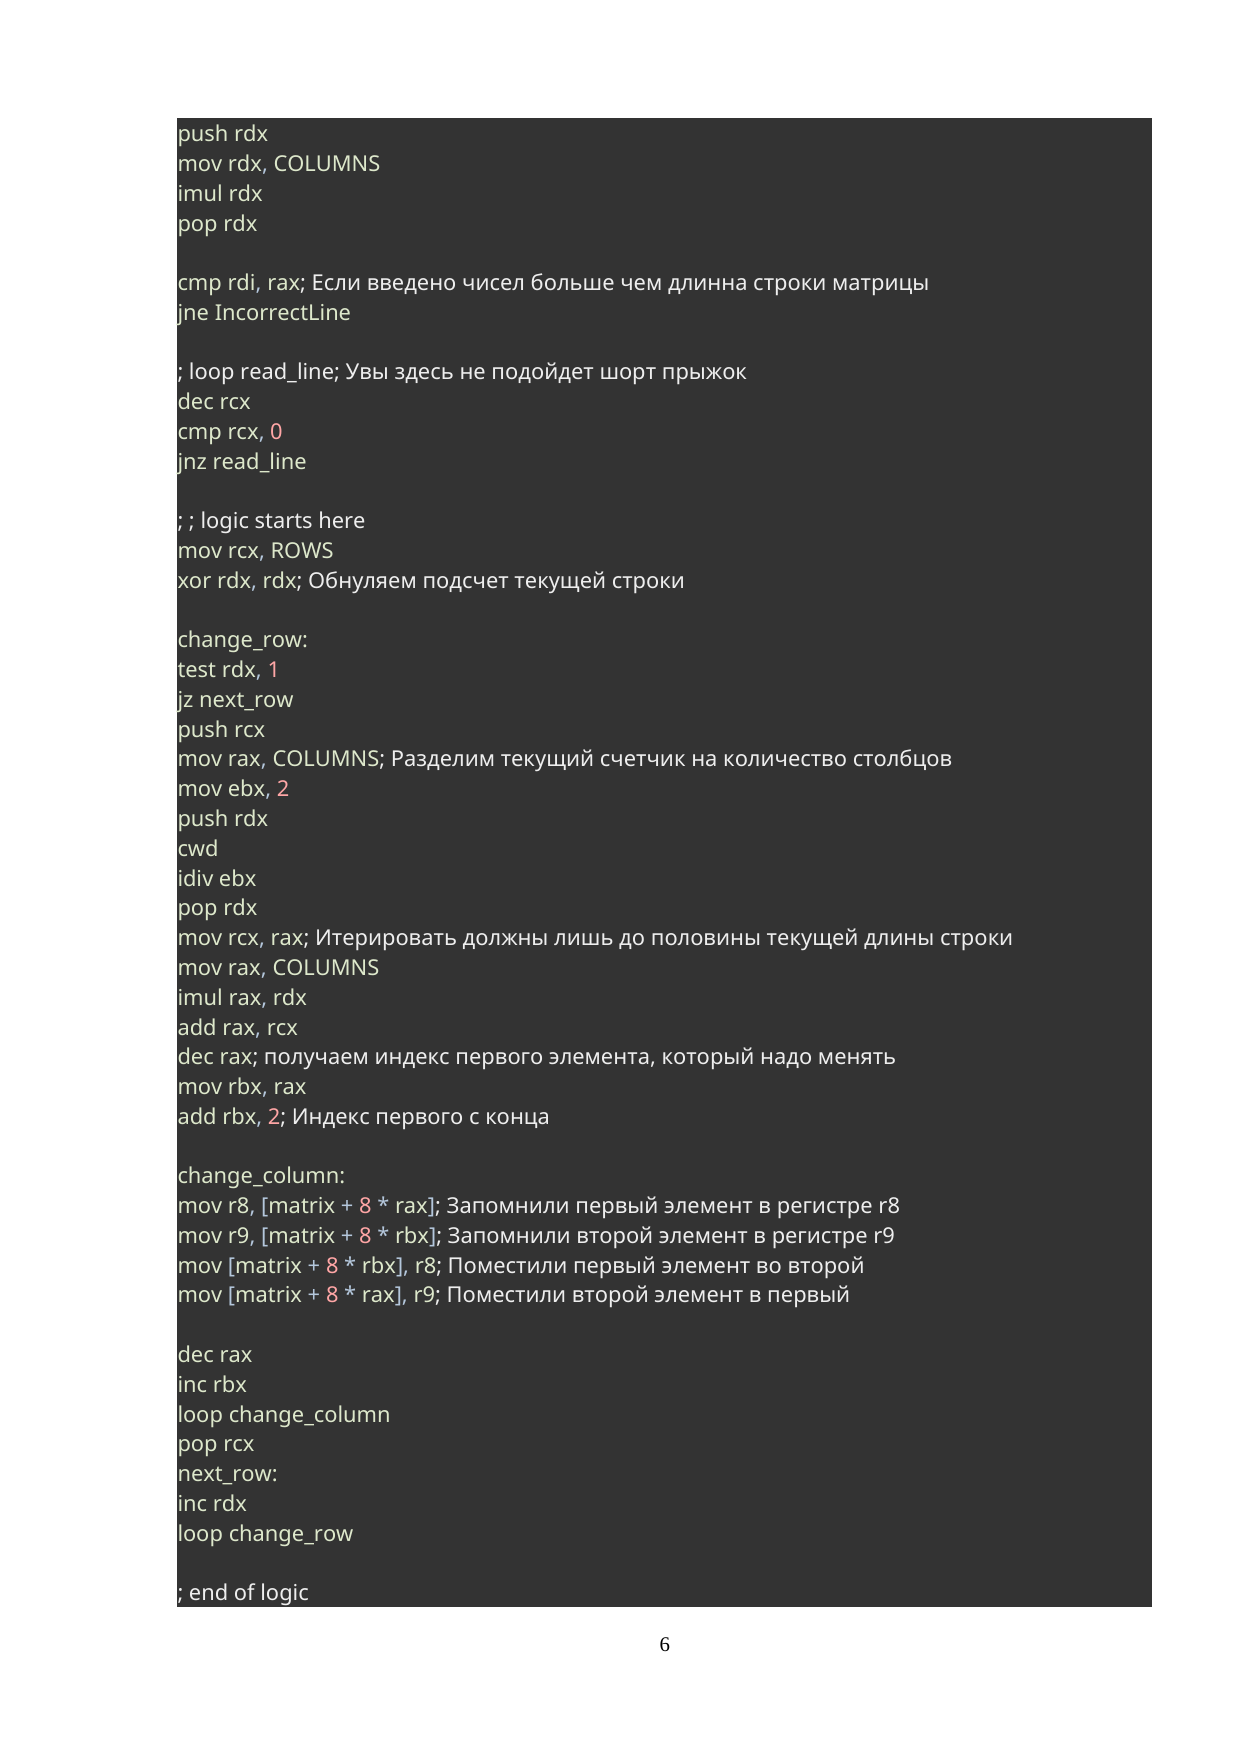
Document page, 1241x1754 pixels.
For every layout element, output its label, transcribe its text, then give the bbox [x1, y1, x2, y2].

text test rdx, 1 [177, 654, 1152, 684]
text pop rdx [177, 207, 1152, 237]
text mov [matrix + 8 * rbx], r8; Поместили первый элемент во второй [177, 1250, 1152, 1279]
text loop change_row [177, 1518, 1152, 1547]
text mov r9, [matrix + 8 * rbx]; Запомнили второй элемент в регистре r9 [177, 1220, 1152, 1250]
text imul rax, rdx [177, 982, 1152, 1011]
text inc rdx [177, 1488, 1152, 1518]
text mov rcx, ROWS [177, 535, 1152, 565]
text inc rbx [177, 1369, 1152, 1398]
text jnz read_line [177, 446, 1152, 475]
text push rdx [177, 803, 1152, 833]
text cmp rcx, 0 [177, 416, 1152, 446]
text push rcx [177, 713, 1152, 743]
text cwd [177, 833, 1152, 862]
text mov r8, [matrix + 8 * rax]; Запомнили первый элемент в регистре r8 [177, 1190, 1152, 1220]
text mov rax, COLUMNS [177, 952, 1152, 982]
text add rbx, 2; Индекс первого с конца [177, 1101, 1152, 1131]
text change_column: [177, 1160, 1152, 1190]
text change_row: [177, 624, 1152, 654]
text imul rdx [177, 178, 1152, 207]
text jz next_row [177, 684, 1152, 713]
text pop rdx [177, 892, 1152, 922]
text push rdx [177, 118, 1152, 148]
text dec rax; получаем индекс первого элемента, который надо менять [177, 1041, 1152, 1071]
text cmp rdi, rax; Если введено чисел больше чем длинна строки матрицы [177, 267, 1152, 297]
text ; loop read_line; Увы здесь не подойдет шорт прыжок [177, 356, 1152, 386]
text mov rdx, COLUMNS [177, 148, 1152, 178]
text pop rcx [177, 1428, 1152, 1458]
text mov ebx, 2 [177, 773, 1152, 803]
text mov rcx, rax; Итерировать должны лишь до половины текущей длины строки [177, 922, 1152, 952]
text mov rbx, rax [177, 1071, 1152, 1101]
text next_row: [177, 1458, 1152, 1488]
text dec rax [177, 1339, 1152, 1369]
text add rax, rcx [177, 1011, 1152, 1041]
text idiv ebx [177, 862, 1152, 892]
text dec rcx [177, 386, 1152, 416]
text xor rdx, rdx; Обнуляем подсчет текущей строки [177, 565, 1152, 594]
text loop change_column [177, 1398, 1152, 1428]
text ; end of logic [177, 1577, 1152, 1607]
text ; ; logic starts here [177, 505, 1152, 535]
text mov [matrix + 8 * rax], r9; Поместили второй элемент в первый [177, 1279, 1152, 1309]
text mov rax, COLUMNS; Разделим текущий счетчик на количество столбцов [177, 743, 1152, 773]
text jne IncorrectLine [177, 297, 1152, 327]
